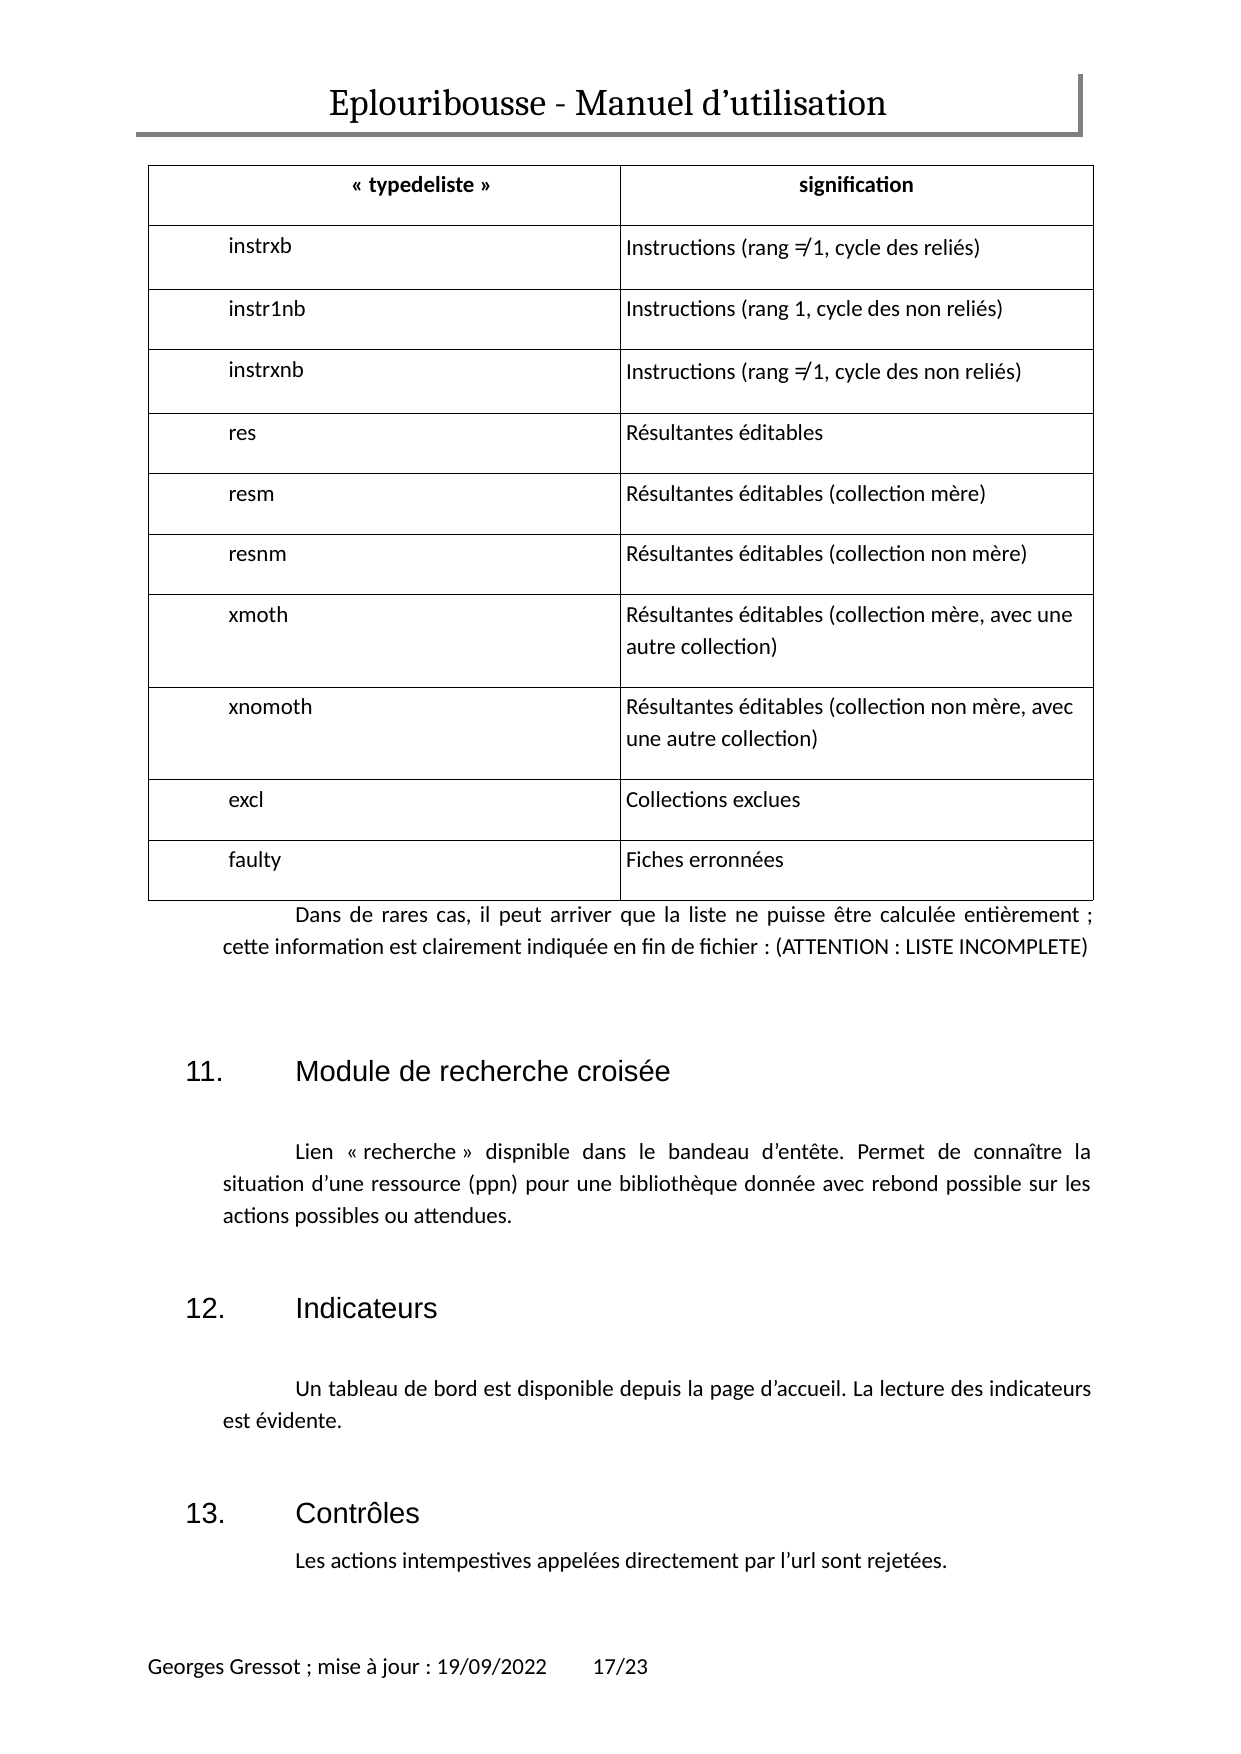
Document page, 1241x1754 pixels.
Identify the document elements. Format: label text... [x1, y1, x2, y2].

list Lien « recherche » dispnible dans le bandeau d’entête. Permet de connaître la situation d’une ressource (ppn) pour une bibliothèque donnée avec rebond possible sur les actions possibles ou attendues. [223, 1137, 1093, 1229]
table_cell Instructions (rang ≠ 1, cycle des non reliés) [621, 350, 1093, 413]
subtitle Indicateurs [185, 1291, 1093, 1324]
subtitle Contrôles [185, 1496, 1093, 1529]
table_cell Résultantes éditables [621, 414, 1093, 473]
table_header « typedeliste » [149, 166, 620, 225]
table_cell Résultantes éditables (collection mère) [621, 474, 1093, 533]
table_cell instrxb [149, 226, 620, 289]
table_cell Résultantes éditables (collection mère, avec une autre collection) [621, 595, 1093, 687]
table_cell Collections exclues [621, 780, 1093, 839]
subtitle Module de recherche croisée [185, 1054, 1093, 1087]
table_cell Résultantes éditables (collection non mère) [621, 535, 1093, 594]
table_cell Fiches erronnées [621, 841, 1093, 900]
table_cell Instructions (rang ≠ 1, cycle des reliés) [621, 226, 1093, 289]
list Dans de rares cas, il peut arriver que la liste ne puisse être calculée entièrement ; cette information est clairement indiquée en fin de fichier : (ATTENTION : LISTE INCOMPLETE) [223, 901, 1093, 960]
table_cell res [149, 414, 620, 473]
table_cell Instructions (rang 1, cycle des non reliés) [621, 290, 1093, 349]
table_cell resnm [149, 535, 620, 594]
table_cell Résultantes éditables (collection non mère, avec une autre collection) [621, 688, 1093, 779]
table_cell excl [149, 780, 620, 839]
table_cell xmoth [149, 595, 620, 687]
table_cell instrxnb [149, 350, 620, 413]
table_cell faulty [149, 841, 620, 900]
table_cell instr1nb [149, 290, 620, 349]
text Les actions intempestives appelées directement par l’url sont rejetées. [221, 1547, 1093, 1575]
table_cell xnomoth [149, 688, 620, 779]
table_cell resm [149, 474, 620, 533]
table_header signification [621, 166, 1093, 225]
list Un tableau de bord est disponible depuis la page d’accueil. La lecture des indicateurs est évidente. [223, 1374, 1093, 1434]
